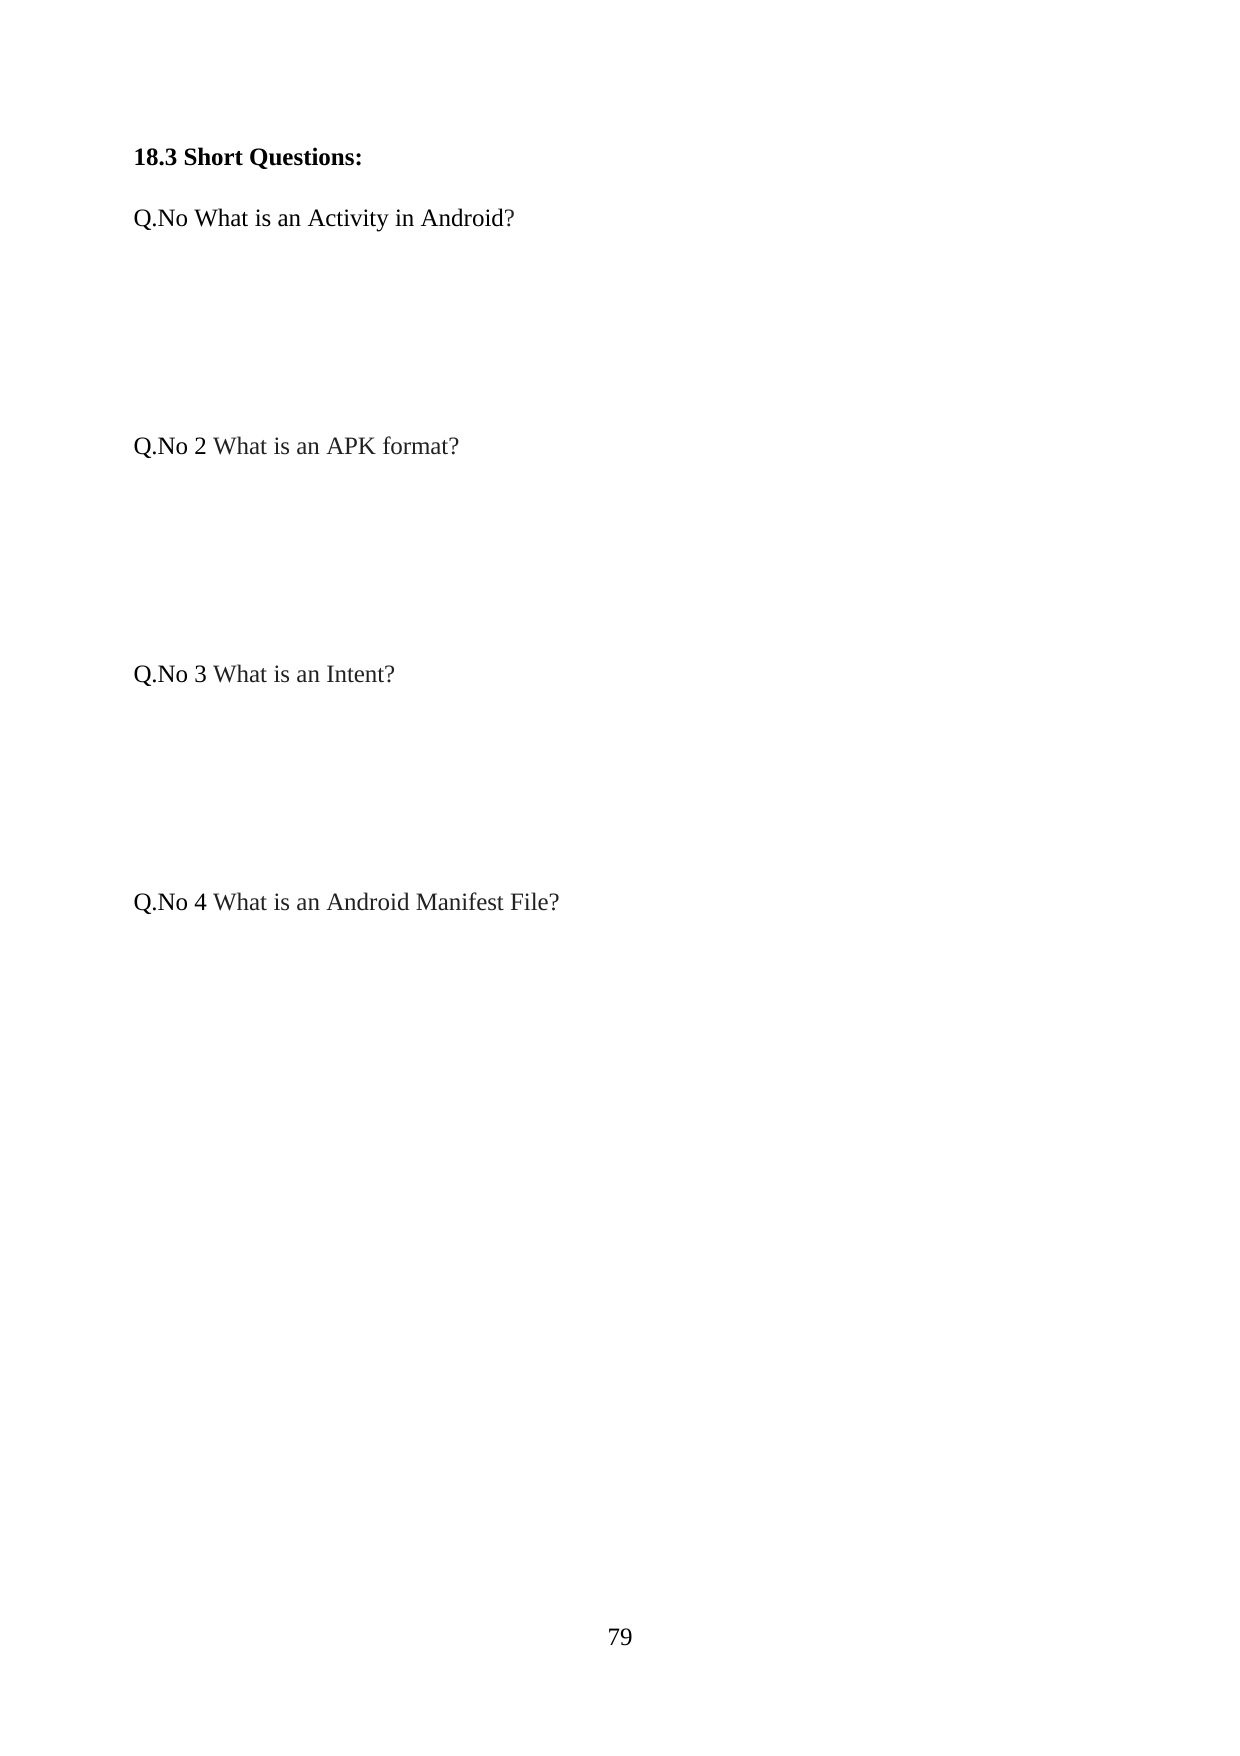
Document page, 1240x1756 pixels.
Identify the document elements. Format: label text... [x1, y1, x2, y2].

text Q.No What is an Activity in Android? [133, 203, 1064, 232]
subtitle 18.3 Short Questions: [133, 142, 1064, 170]
text Q.No 2 What is an APK format? [133, 431, 1064, 460]
text Q.No 3 What is an Intent? [133, 659, 1064, 688]
text Q.No 4 What is an Android Manifest File? [133, 887, 1064, 916]
